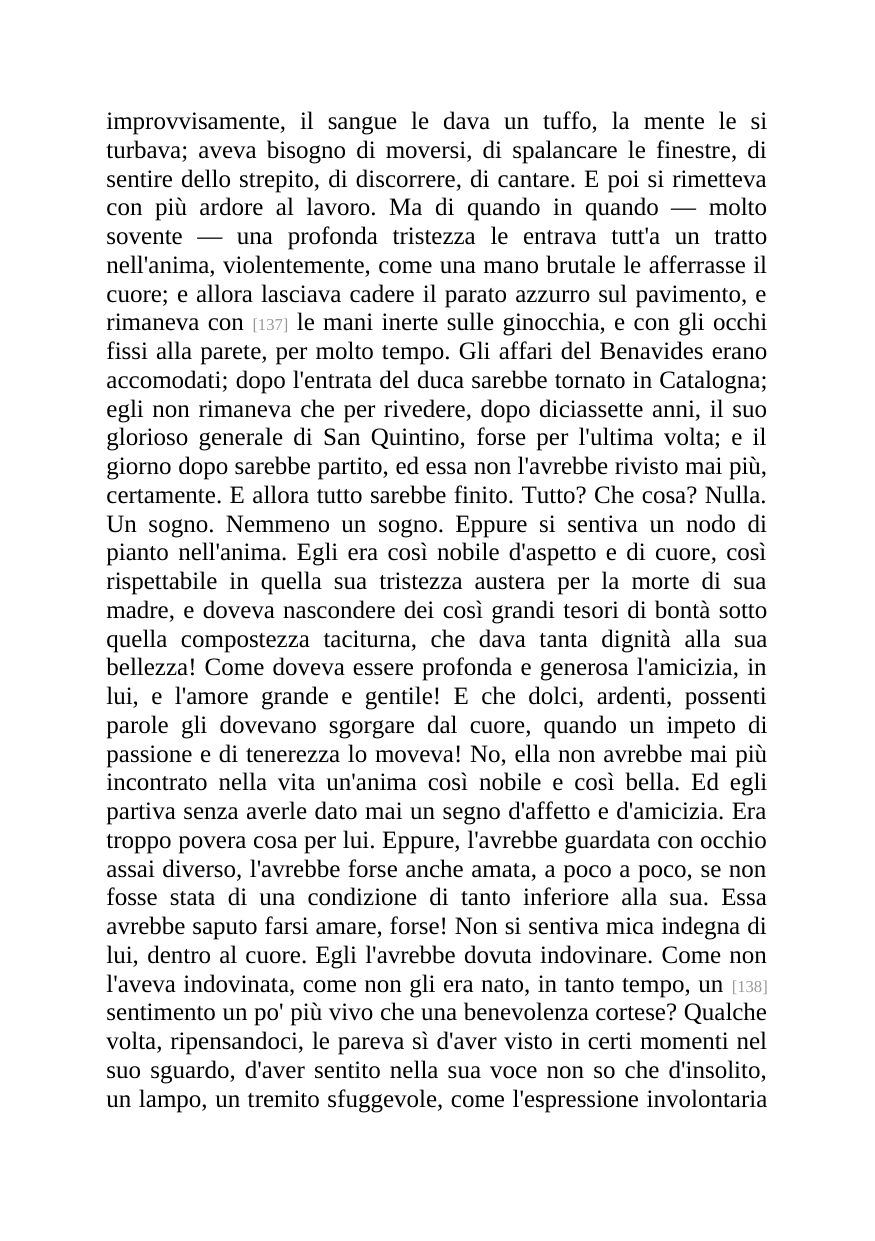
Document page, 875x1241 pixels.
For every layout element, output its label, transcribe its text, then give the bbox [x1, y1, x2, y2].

text improvvisamente, il sangue le dava un tuffo, la mente le si turbava; aveva bisogno di moversi, di spalancare le finestre, di sentire dello strepito, di discorrere, di cantare. E poi si rimetteva con più ardore al lavoro. Ma di quando in quando — molto sovente — una profonda tristezza le entrava tutt'a un tratto nell'anima, violentemente, come una mano brutale le afferrasse il cuore; e allora lasciava cadere il parato azzurro sul pavimento, e rimaneva con [137] le mani inerte sulle ginocchia, e con gli occhi fissi alla parete, per molto tempo. Gli affari del Benavides erano accomodati; dopo l'entrata del duca sarebbe tornato in Catalogna; egli non rimaneva che per rivedere, dopo diciassette anni, il suo glorioso generale di San Quintino, forse per l'ultima volta; e il giorno dopo sarebbe partito, ed essa non l'avrebbe rivisto mai più, certamente. E allora tutto sarebbe finito. Tutto? Che cosa? Nulla. Un sogno. Nemmeno un sogno. Eppure si sentiva un nodo di pianto nell'anima. Egli era così nobile d'aspetto e di cuore, così rispettabile in quella sua tristezza austera per la morte di sua madre, e doveva nascondere dei così grandi tesori di bontà sotto quella compostezza taciturna, che dava tanta dignità alla sua bellezza! Come doveva essere profonda e generosa l'amicizia, in lui, e l'amore grande e gentile! E che dolci, ardenti, possenti parole gli dovevano sgorgare dal cuore, quando un impeto di passione e di tenerezza lo moveva! No, ella non avrebbe mai più incontrato nella vita un'anima così nobile e così bella. Ed egli partiva senza averle dato mai un segno d'affetto e d'amicizia. Era troppo povera cosa per lui. Eppure, l'avrebbe guardata con occhio assai diverso, l'avrebbe forse anche amata, a poco a poco, se non fosse stata di una condizione di tanto inferiore alla sua. Essa avrebbe saputo farsi amare, forse! Non si sentiva mica indegna di lui, dentro al cuore. Egli l'avrebbe dovuta indovinare. Come non l'aveva indovinata, come non gli era nato, in tanto tempo, un [138] sentimento un po' più vivo che una benevolenza cortese? Qualche volta, ripensandoci, le pareva sì d'aver visto in certi momenti nel suo sguardo, d'aver sentito nella sua voce non so che d'insolito, un lampo, un tremito sfuggevole, come l'espressione involontaria [106, 106, 768, 1112]
